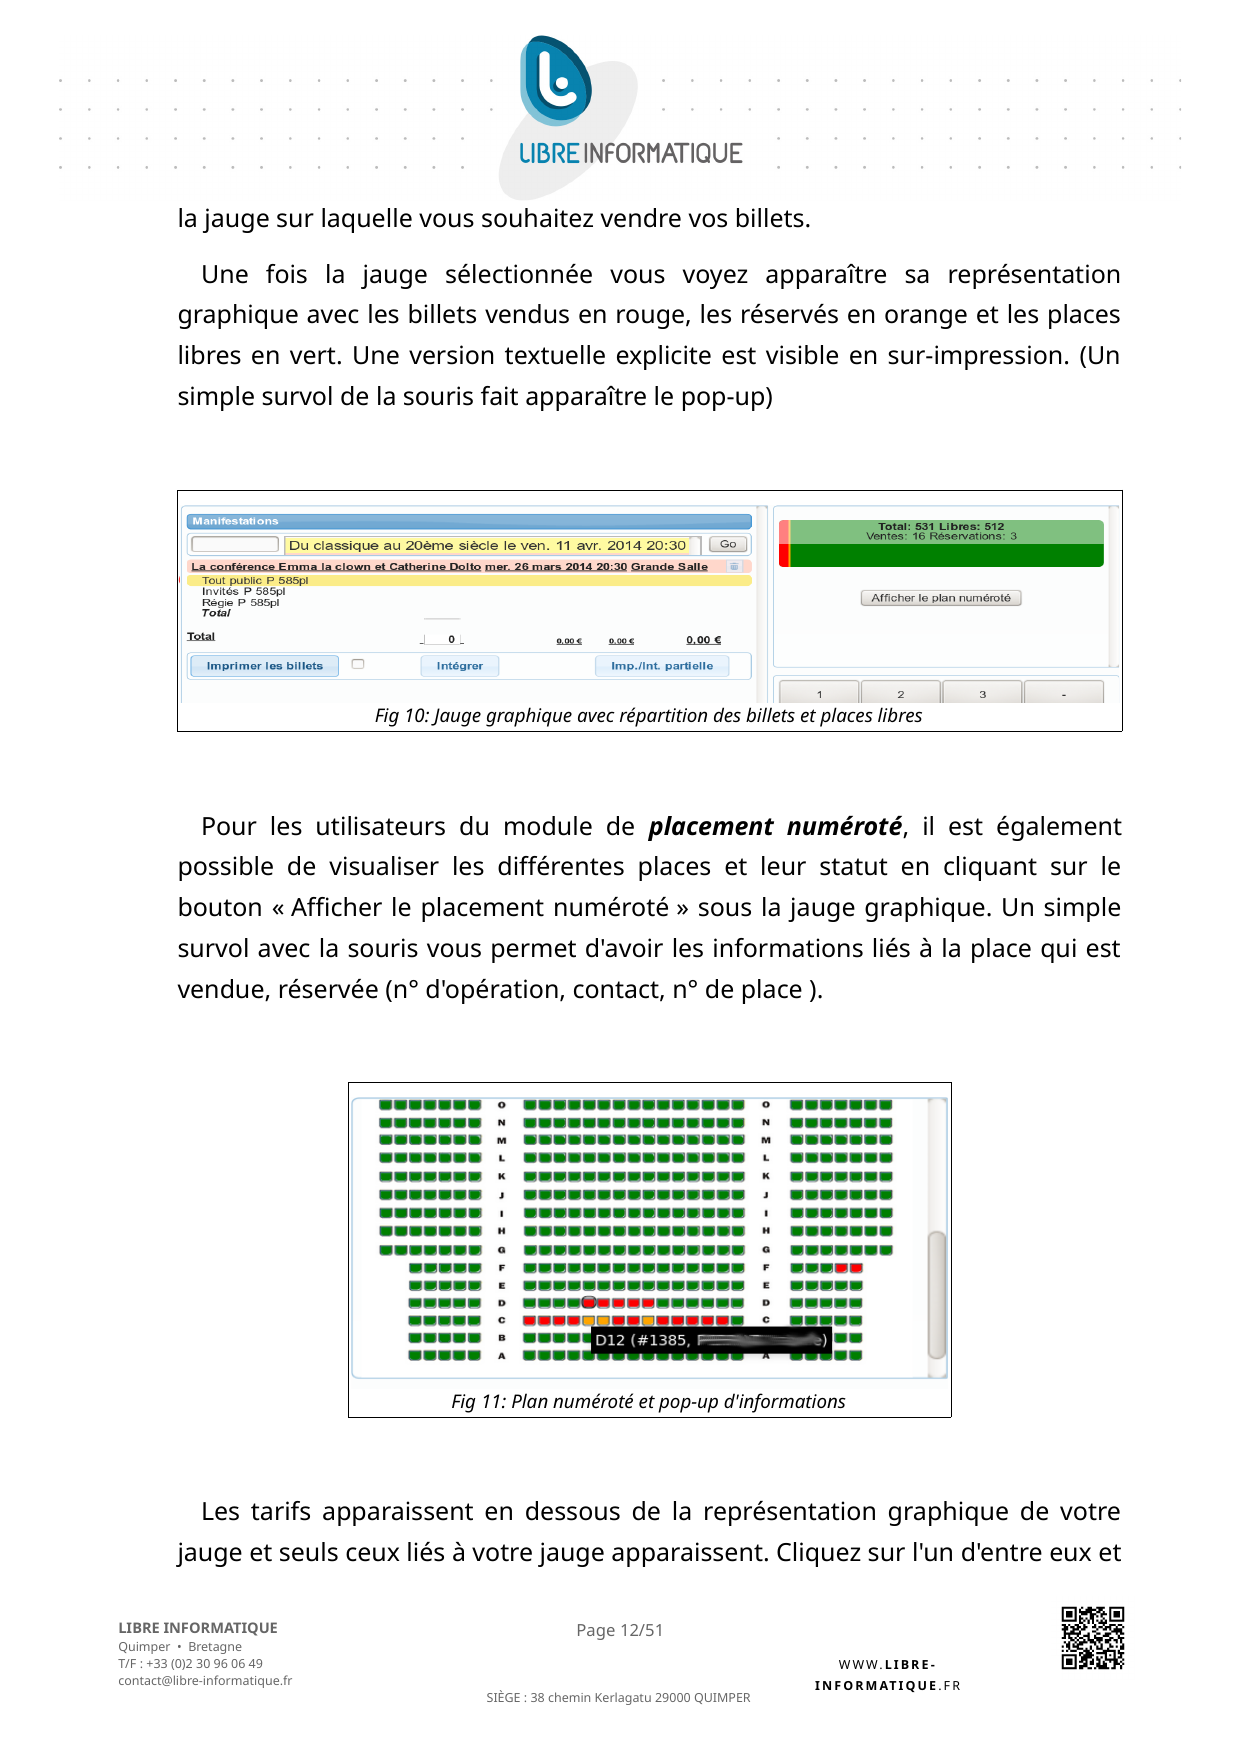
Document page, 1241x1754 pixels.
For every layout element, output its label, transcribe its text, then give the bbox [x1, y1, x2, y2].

picture [351, 1097, 948, 1389]
picture [557, 78, 567, 88]
picture [540, 52, 576, 106]
text Fig 11: Plan numéroté et pop-up d'informations [351, 1389, 948, 1414]
picture [180, 505, 1120, 703]
text Les tarifs apparaissent en dessous de la représentation graphique de votre jauge et seuls ceux liés à votre jauge apparaissent. Cliquez sur l'un d'entre eux et [177, 1494, 1122, 1568]
text la jauge sur laquelle vous souhaitez vendre vos billets. [177, 201, 1122, 235]
picture [59, 35, 1182, 201]
text Pour les utilisateurs du module de placement numéroté, il est également possible de visualiser les différentes places et leur statut en cliquant sur le bouton « Afficher le placement numéroté » sous la jauge graphique. Un simple survol avec la souris vous permet d'avoir les informations liés à la place qui est vendue, réservée (n° d'opération, contact, n° de place ). [177, 808, 1122, 1006]
text Une fois la jauge sélectionnée vous voyez apparaître sa représentation graphique avec les billets vendus en rouge, les réservés en orange et les places libres en vert. Une version textuelle explicite est visible en sur-impression. (Un simple survol de la souris fait apparaître le pop-up) [177, 256, 1122, 413]
picture [1051, 1596, 1135, 1680]
text Fig 10: Jauge graphique avec répartition des billets et places libres [180, 703, 1119, 728]
